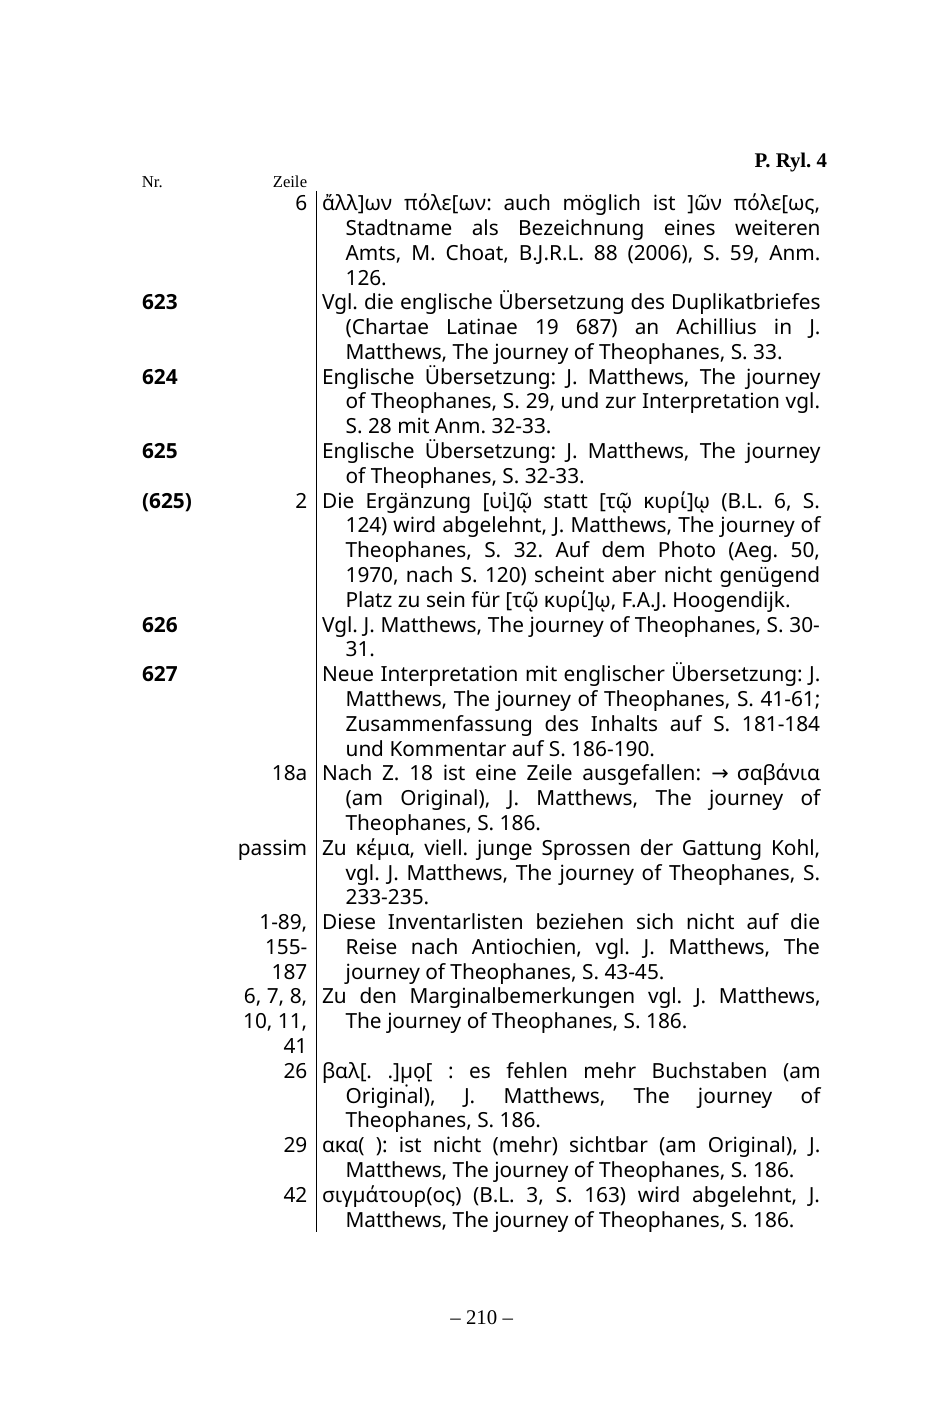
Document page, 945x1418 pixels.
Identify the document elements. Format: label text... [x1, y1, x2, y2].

table_cell ακα( ): ist nicht (mehr) sichtbar (am Original), J. Matthews, The journey of Theophanes, S. 186. [317, 1133, 827, 1182]
table_cell Englische Übersetzung: J. Matthews, The journey of Theophanes, S. 29, und zur Interpretation vgl. S. 28 mit Anm. 32-33. [317, 364, 827, 439]
table_cell Nach Z. 18 ist eine Zeile ausgefallen: → σαβάνια (am Original), J. Matthews, The journey of Theophanes, S. 186. [317, 761, 827, 835]
table_cell Vgl. die englische Übersetzung des Duplikatbriefes (Chartae Latinae 19 687) an Achillius in J. Matthews, The journey of Theophanes, S. 33. [317, 290, 827, 364]
table_cell ἄλλ]ων πόλε[ων: auch möglich ist ]ῶν πόλε[ως, Stadtname als Bezeichnung eines weiteren Amts, M. Choat, B.J.R.L. 88 (2006), S. 59, Anm. 126. [317, 191, 827, 290]
table_cell Neue Interpretation mit englischer Übersetzung: J. Matthews, The journey of Theophanes, S. 41-61; Zusammenfassung des Inhalts auf S. 181-184 und Kommentar auf S. 186-190. [317, 662, 827, 761]
table_cell [136, 1183, 224, 1232]
table_cell 6, 7, 8, 10, 11, 41 [224, 984, 316, 1058]
table_cell [136, 191, 224, 290]
table_cell [136, 910, 224, 984]
table_cell 623 [136, 290, 316, 364]
table_cell [136, 835, 224, 910]
table_cell 29 [224, 1133, 316, 1182]
table_cell 26 [224, 1059, 316, 1133]
table_cell Zu den Marginalbemerkungen vgl. J. Matthews, The journey of Theophanes, S. 186. [317, 984, 827, 1058]
table_cell Englische Übersetzung: J. Matthews, The journey of Theophanes, S. 32-33. [317, 439, 827, 488]
table_cell 624 [136, 364, 316, 439]
table_cell 42 [224, 1183, 316, 1232]
table_cell Diese Inventarlisten beziehen sich nicht auf die Reise nach Antiochien, vgl. J. Matthews, The journey of Theophanes, S. 43-45. [317, 910, 827, 984]
table_cell Zu κέμια, viell. junge Sprossen der Gattung Kohl, vgl. J. Matthews, The journey of Theophanes, S. 233-235. [317, 835, 827, 910]
table_cell [136, 761, 224, 835]
table_cell 6 [224, 191, 316, 290]
table_cell σιγμάτουρ(ος) (B.L. 3, S. 163) wird abgelehnt, J. Matthews, The journey of Theophanes, S. 186. [317, 1183, 827, 1232]
table_cell Vgl. J. Matthews, The journey of Theophanes, S. 30-31. [317, 612, 827, 662]
table_cell [136, 1133, 224, 1182]
table_cell [136, 984, 224, 1058]
table_cell 625 [136, 439, 316, 488]
table_cell 1-89, 155-187 [224, 910, 316, 984]
table_cell βαλ[. .]μ̣ο̣[ : es fehlen mehr Buchstaben (am Original), J. Matthews, The journey of Theophanes, S. 186. [317, 1059, 827, 1133]
table_cell 626 [136, 612, 316, 662]
table_cell 2 [224, 488, 316, 612]
table_cell passim [224, 835, 316, 910]
table_cell 627 [136, 662, 316, 761]
table_cell 18a [224, 761, 316, 835]
table_cell [136, 1059, 224, 1133]
table_cell (625) [136, 488, 224, 612]
table_cell Die Ergänzung [υἱ]ῷ statt [τῷ κυρί]ῳ (B.L. 6, S. 124) wird abgelehnt, J. Matthews, The journey of Theophanes, S. 32. Auf dem Photo (Aeg. 50, 1970, nach S. 120) scheint aber nicht genügend Platz zu sein für [τῷ κυρί]ῳ, F.A.J. Hoogendijk. [317, 488, 827, 612]
